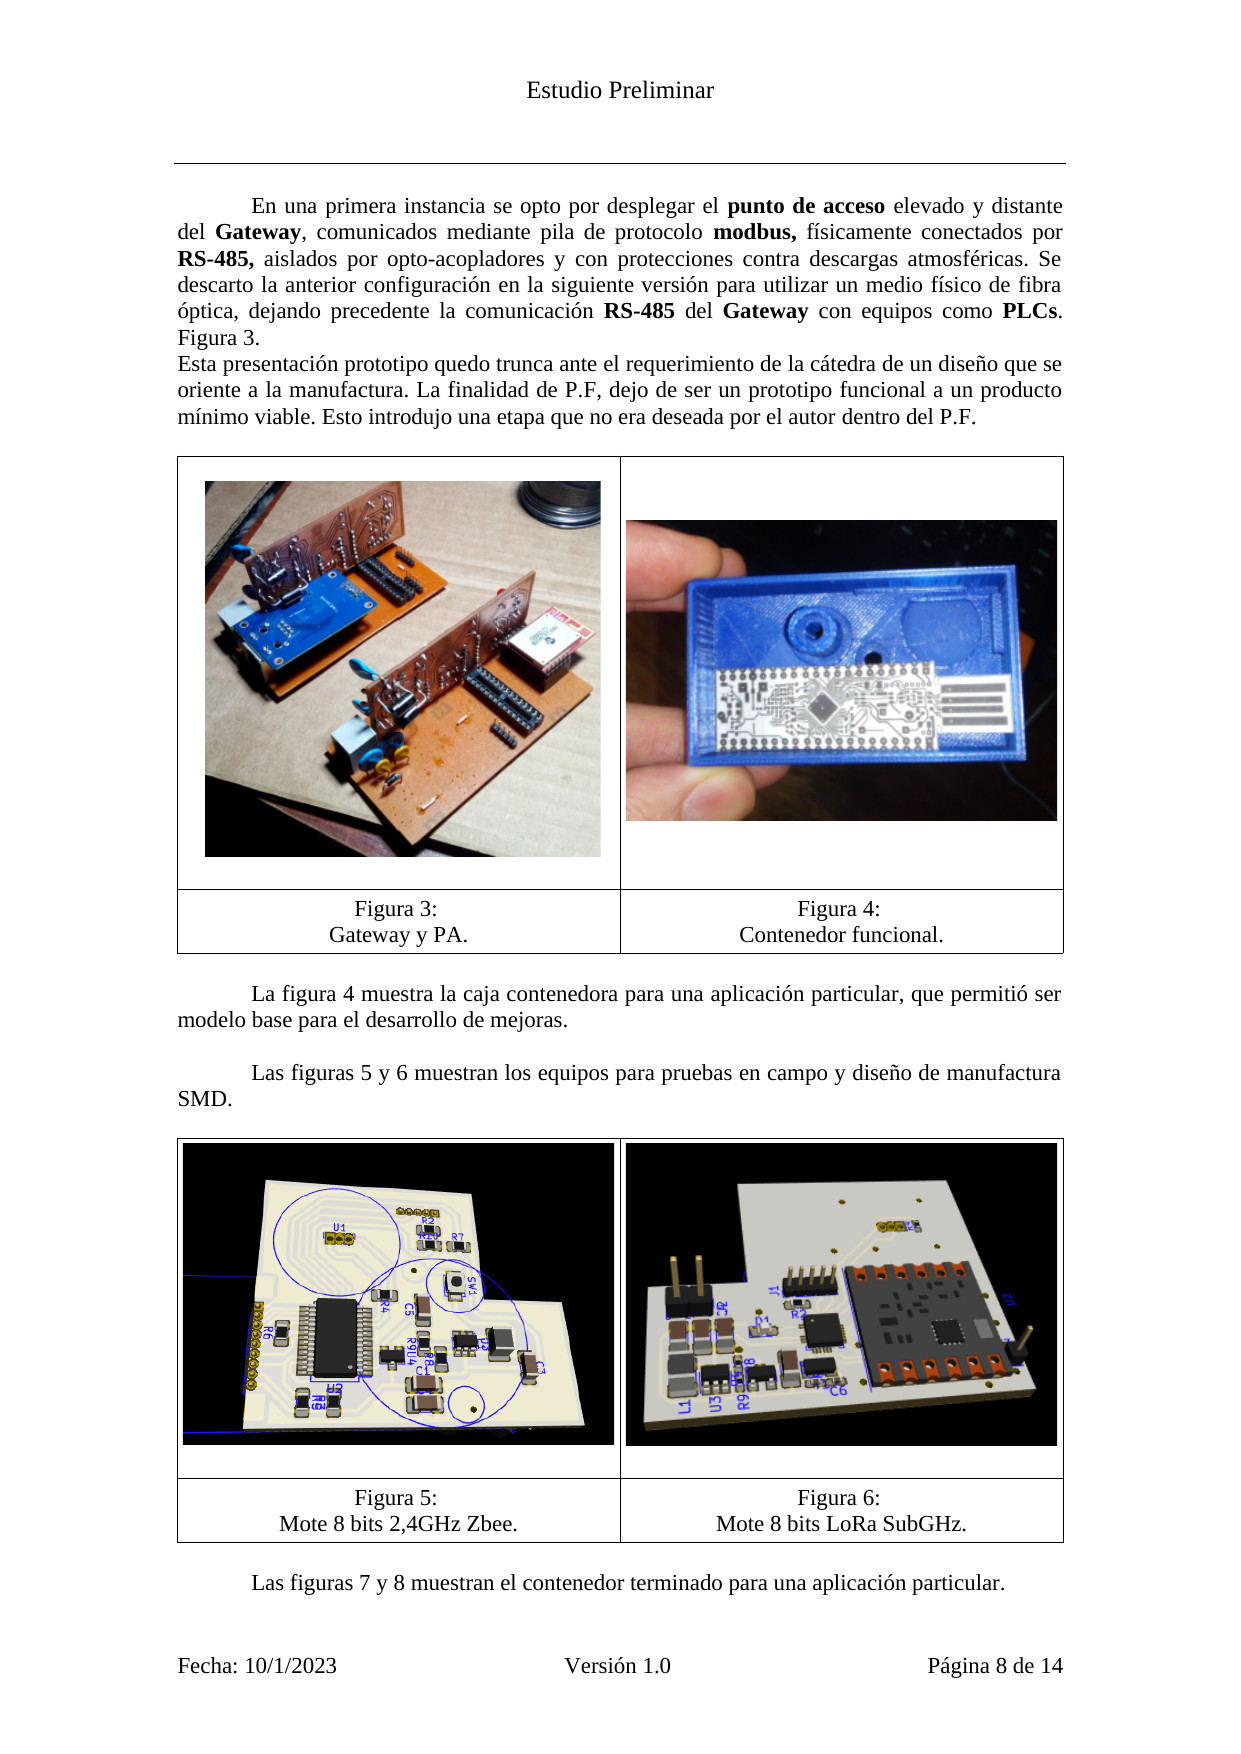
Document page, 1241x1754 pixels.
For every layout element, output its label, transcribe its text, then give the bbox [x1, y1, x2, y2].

table_header [178, 1144, 620, 1478]
table_header [621, 457, 1063, 889]
table_header [621, 1139, 1063, 1143]
text Las figuras 7 y 8 muestran el contenedor terminado para una aplicación particular. [177, 1569, 1063, 1595]
text Esta presentación prototipo quedo trunca ante el requerimiento de la cátedra de un diseño que se oriente a la manufactura. La finalidad de P.F, dejo de ser un prototipo funcional a un producto mínimo viable. Esto introdujo una etapa que no era deseada por el autor dentro del P.F. [177, 350, 1063, 429]
picture [182, 1143, 615, 1445]
text Las figuras 5 y 6 muestran los equipos para pruebas en campo y diseño de manufactura SMD. [177, 1059, 1063, 1111]
text En una primera instancia se opto por desplegar el punto de acceso elevado y distante del Gateway, comunicados mediante pila de protocolo modbus, físicamente conectados por RS-485, aislados por opto-acopladores y con protecciones contra descargas atmosféricas. Se descarto la anterior configuración en la siguiente versión para utilizar un medio físico de fibra óptica, dejando precedente la comunicación RS-485 del Gateway con equipos como PLCs. Figura 3. [177, 192, 1063, 350]
table_header [178, 457, 620, 889]
text La figura 4 muestra la caja contenedora para una aplicación particular, que permitió ser modelo base para el desarrollo de mejoras. [177, 979, 1063, 1032]
table_cell Figura 5: Mote 8 bits 2,4GHz Zbee. [178, 1479, 620, 1542]
picture [625, 520, 1058, 821]
table_cell Figura 6: Mote 8 bits LoRa SubGHz. [621, 1479, 1063, 1542]
picture [625, 1143, 1058, 1446]
table_header [621, 1144, 1063, 1478]
table_header [178, 1139, 620, 1143]
table_cell Figura 3: Gateway y PA. [178, 890, 620, 953]
picture [205, 481, 601, 857]
table_cell Figura 4: Contenedor funcional. [621, 890, 1063, 953]
